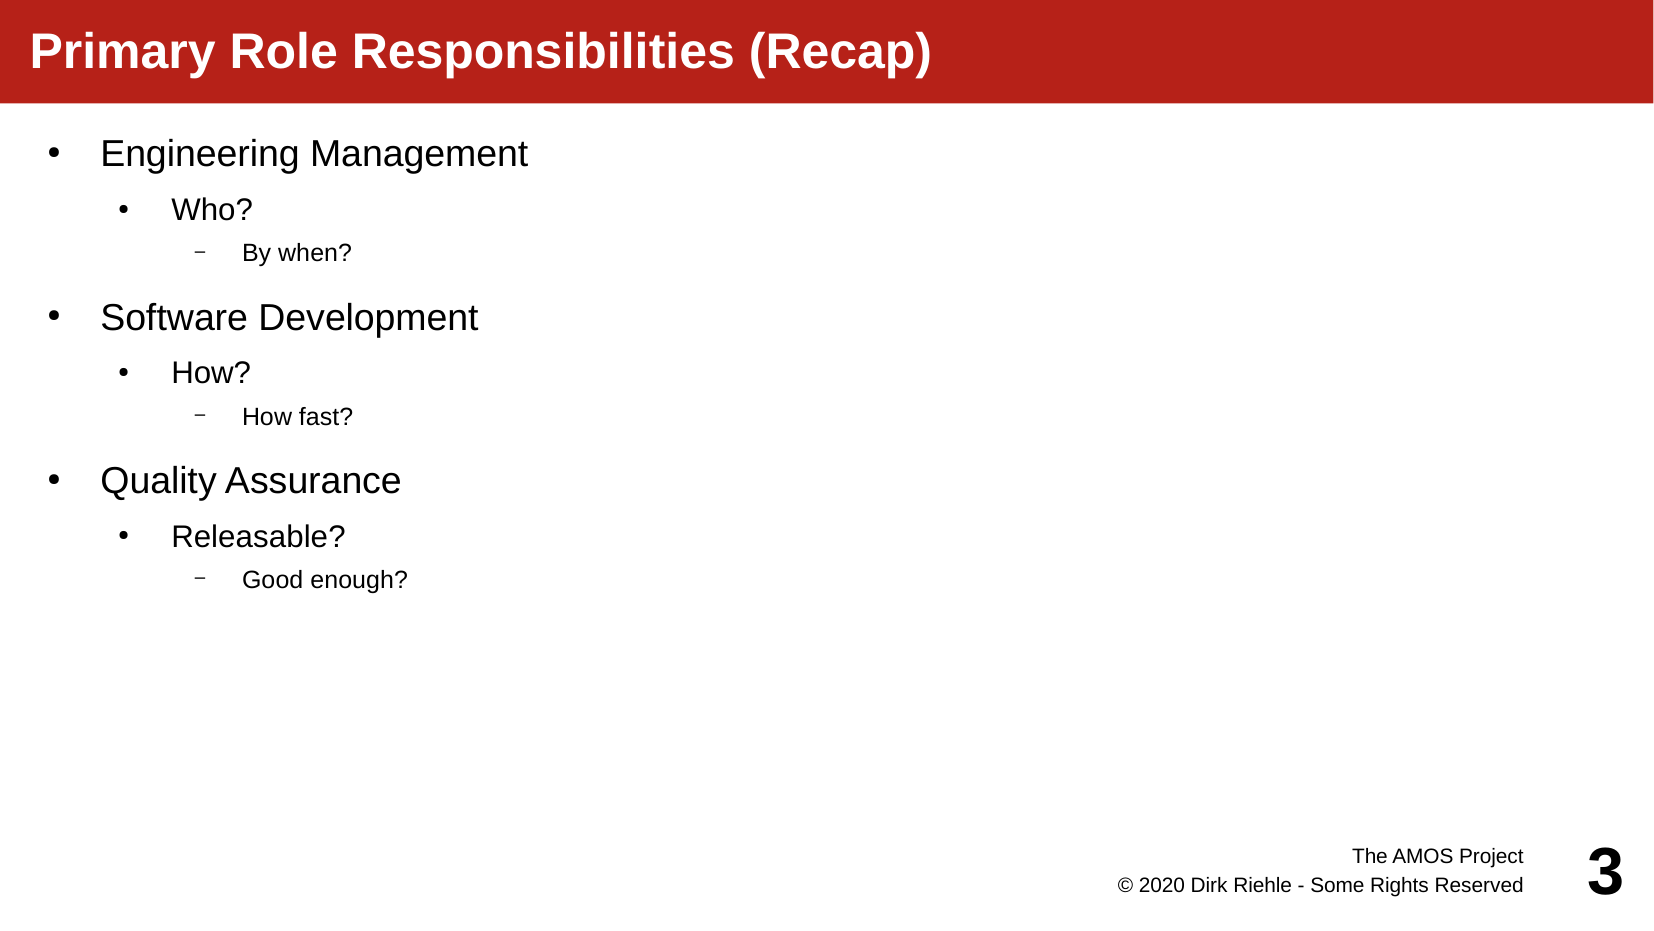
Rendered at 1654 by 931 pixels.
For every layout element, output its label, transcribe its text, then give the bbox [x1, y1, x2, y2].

title Primary Role Responsibilities (Recap) [0, 0, 1654, 104]
list Engineering Management Who? By when? Software Development How? How fast? Quality Assurance Releasable? Good enough? [29, 132, 1625, 798]
